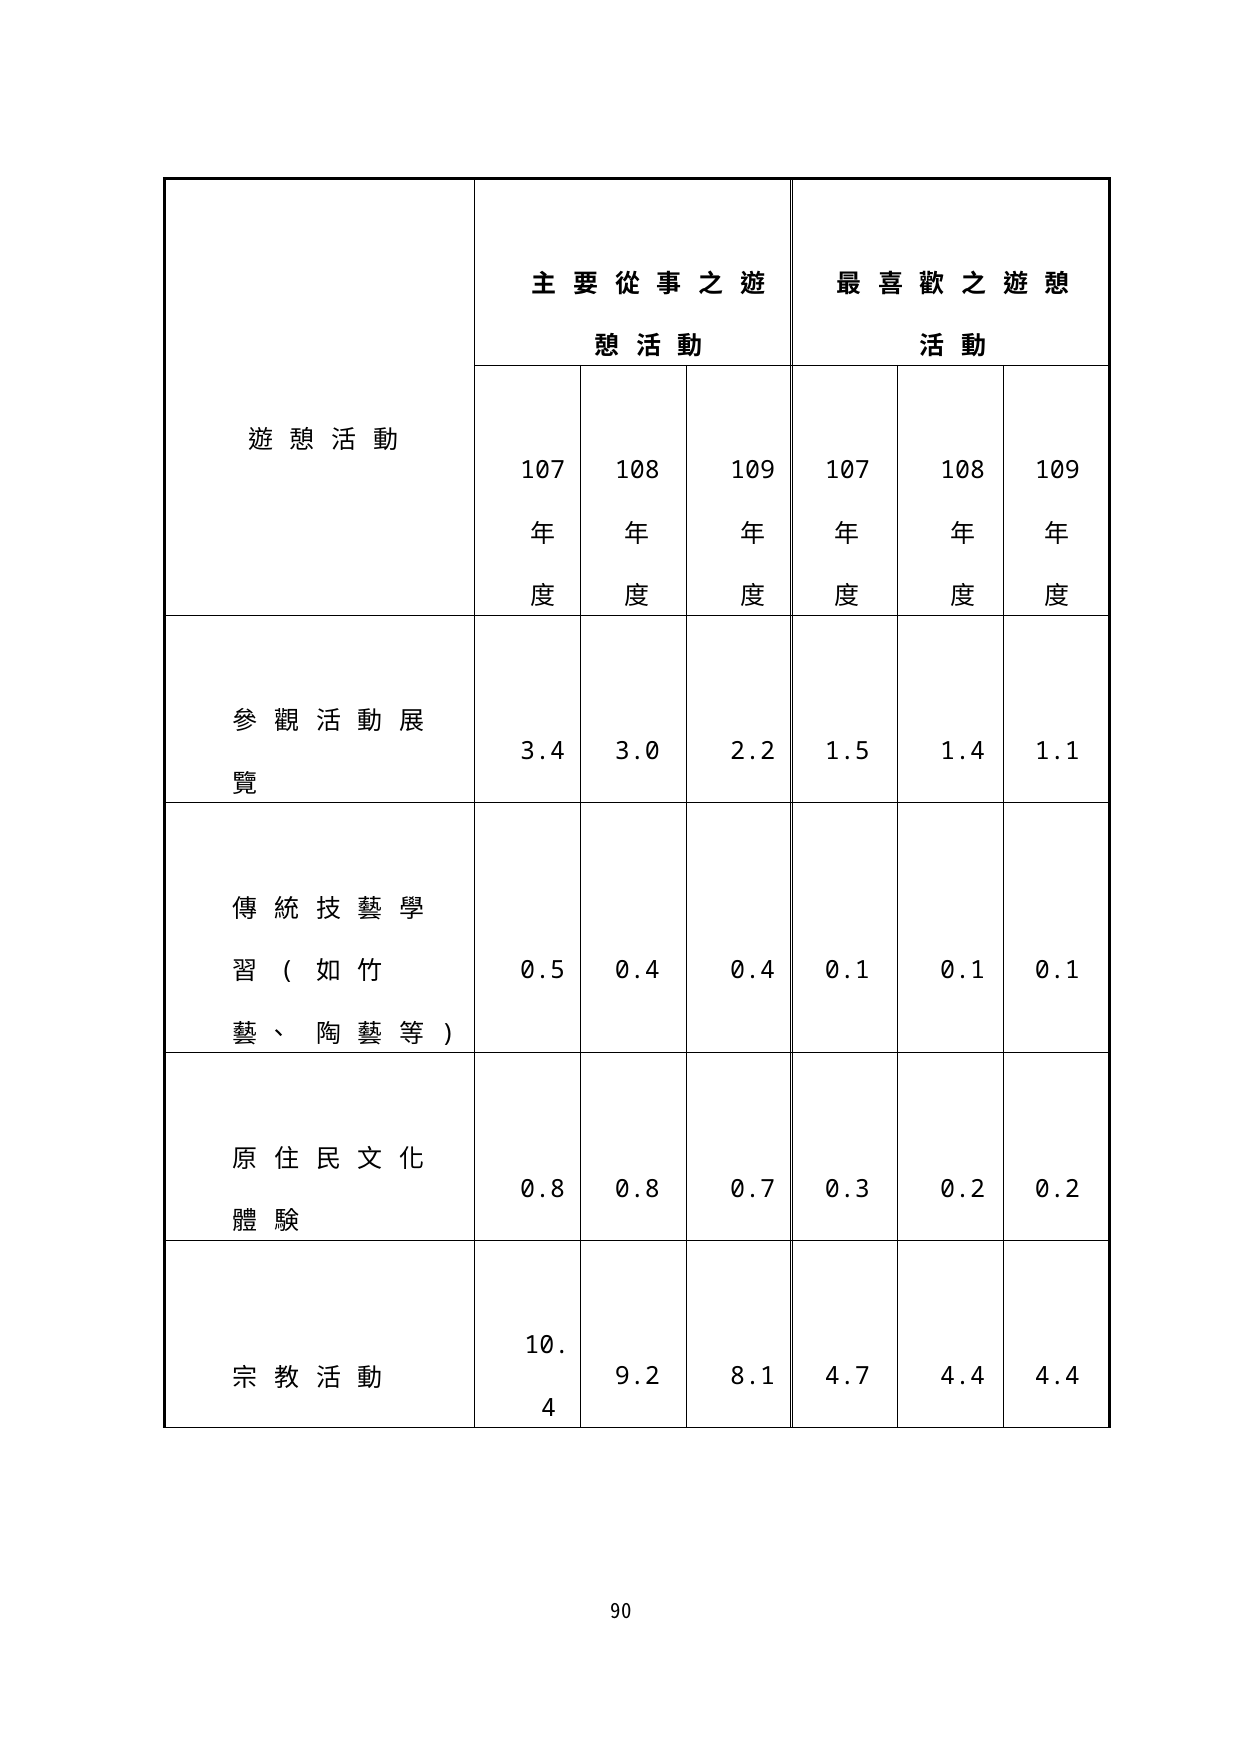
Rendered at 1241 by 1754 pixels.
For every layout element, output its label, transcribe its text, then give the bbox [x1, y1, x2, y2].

table_cell 4.4 [1004, 1241, 1108, 1427]
table_cell 107年度 [475, 366, 580, 615]
table_cell 0.7 [687, 1053, 790, 1240]
table_cell 3.4 [475, 616, 580, 802]
table_cell 傳統技藝學習(如竹藝、陶藝等) [166, 803, 474, 1052]
table_cell 原住民文化體験 [166, 1053, 474, 1240]
table_cell 0.4 [581, 803, 686, 1052]
table_cell 0.1 [1004, 803, 1108, 1052]
table_cell 10.4 [475, 1241, 580, 1427]
table_cell 0.1 [793, 803, 897, 1052]
table_cell 0.3 [793, 1053, 897, 1240]
table_cell 1.4 [898, 616, 1003, 802]
table_cell 3.0 [581, 616, 686, 802]
table_cell 4.4 [898, 1241, 1003, 1427]
table_cell 0.4 [687, 803, 790, 1052]
table_cell 0.1 [898, 803, 1003, 1052]
table_cell 108年度 [898, 366, 1003, 615]
table_cell 參觀活動展覽 [166, 616, 474, 802]
table_header 最喜歡之遊憩活動 [793, 180, 1108, 365]
table_cell 9.2 [581, 1241, 686, 1427]
table_cell 109年度 [687, 366, 790, 615]
table_cell 1.5 [793, 616, 897, 802]
table_cell 宗教活動 [166, 1241, 474, 1427]
table_cell 107年度 [793, 366, 897, 615]
table_cell 108年度 [581, 366, 686, 615]
table_cell 0.8 [475, 1053, 580, 1240]
table_cell 0.2 [898, 1053, 1003, 1240]
table_cell 0.2 [1004, 1053, 1108, 1240]
table_cell 8.1 [687, 1241, 790, 1427]
table_cell 4.7 [793, 1241, 897, 1427]
table_cell 1.1 [1004, 616, 1108, 802]
table_cell 109年度 [1004, 366, 1108, 615]
table_cell 0.5 [475, 803, 580, 1052]
table_header 遊憩活動 [166, 180, 474, 615]
table_cell 0.8 [581, 1053, 686, 1240]
table_header 主要從事之遊憩活動 [475, 180, 790, 365]
table_cell 2.2 [687, 616, 790, 802]
